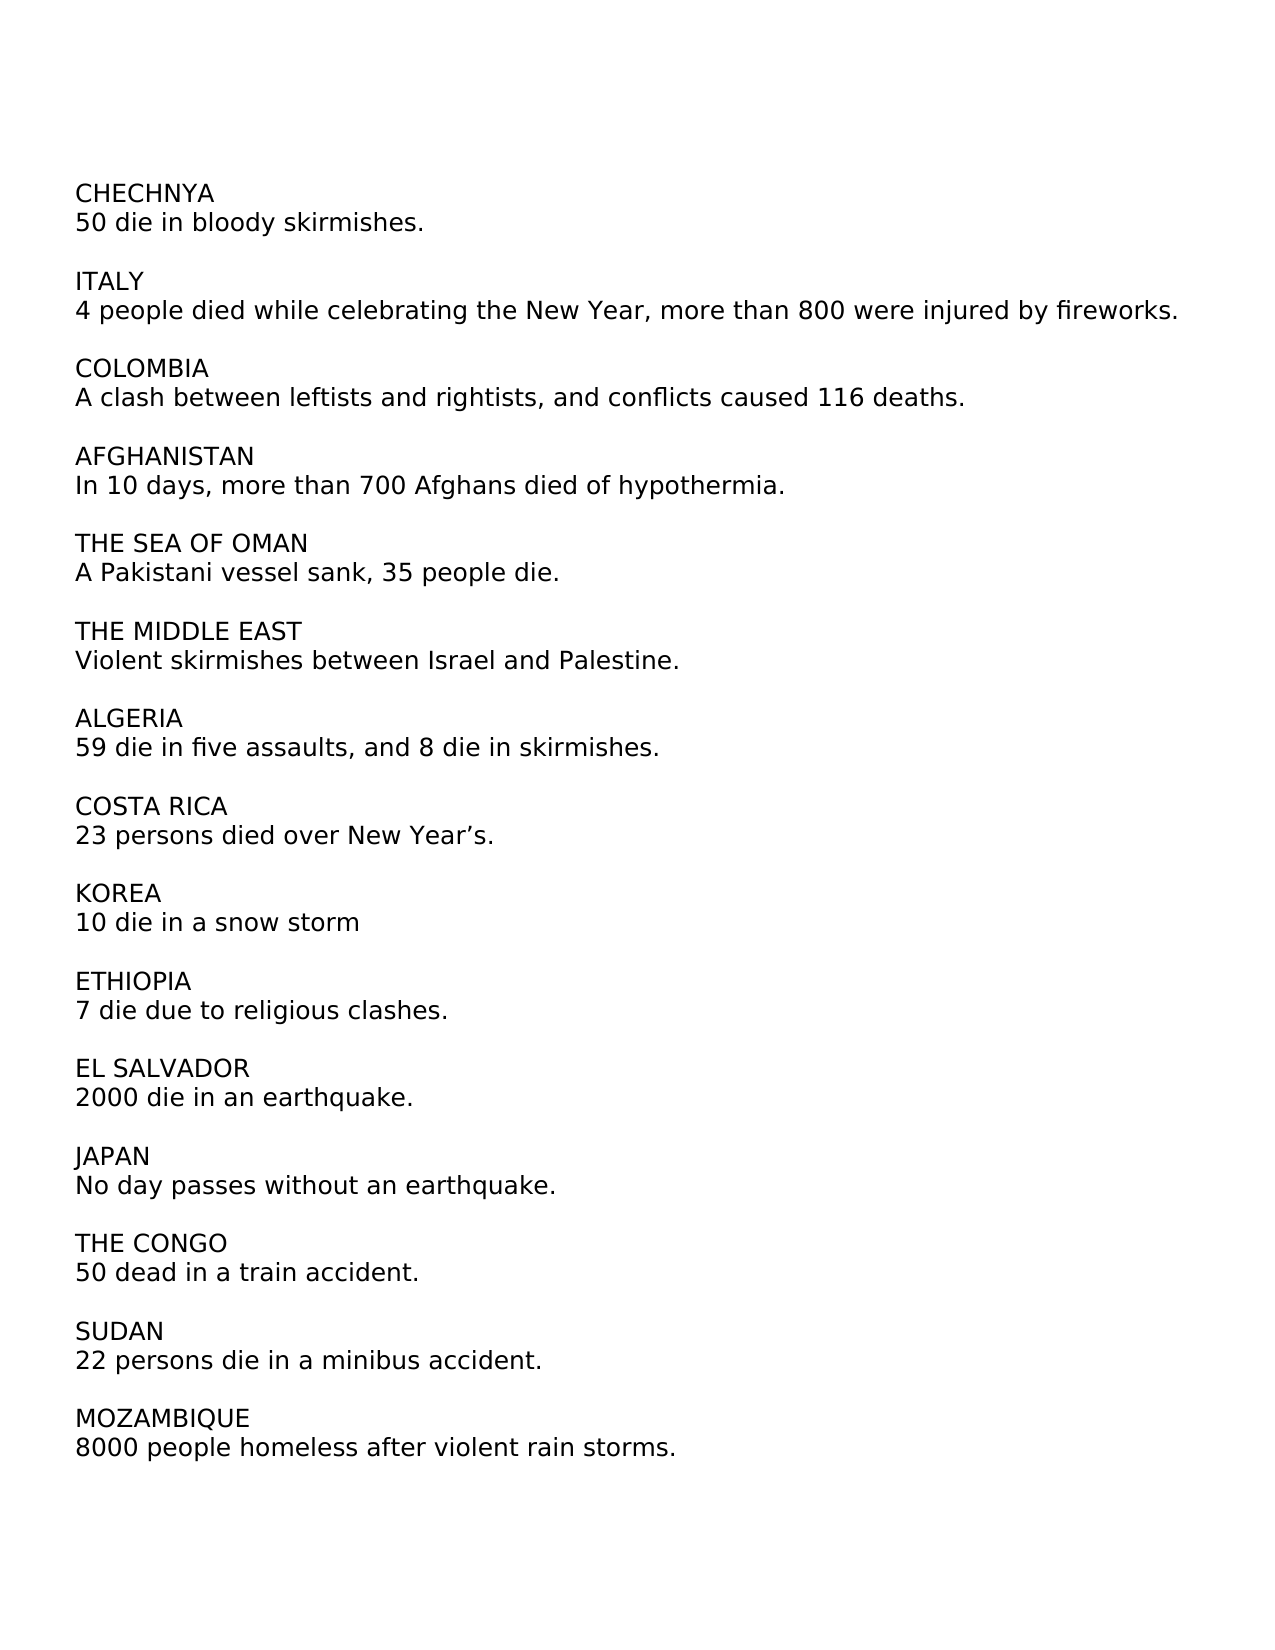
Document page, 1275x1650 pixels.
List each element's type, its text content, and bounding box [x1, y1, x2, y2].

text 50 dead in a train accident. [75, 1258, 1200, 1287]
text AFGHANISTAN [75, 442, 1200, 471]
text 4 people died while celebrating the New Year, more than 800 were injured by fireworks. [75, 296, 1200, 325]
text CHECHNYA [75, 179, 1200, 208]
text SUDAN [75, 1317, 1200, 1346]
text A Pakistani vessel sank, 35 people die. [75, 558, 1200, 587]
text THE CONGO [75, 1229, 1200, 1258]
text No day passes without an earthquake. [75, 1171, 1200, 1200]
text 50 die in bloody skirmishes. [75, 208, 1200, 237]
text COSTA RICA [75, 792, 1200, 821]
text ITALY [75, 267, 1200, 296]
text ETHIOPIA [75, 967, 1200, 996]
text 10 die in a snow storm [75, 908, 1200, 937]
text 7 die due to religious clashes. [75, 996, 1200, 1025]
text THE MIDDLE EAST [75, 617, 1200, 646]
text THE SEA OF OMAN [75, 529, 1200, 558]
text 8000 people homeless after violent rain storms. [75, 1433, 1200, 1462]
text Violent skirmishes between Israel and Palestine. [75, 646, 1200, 675]
text 23 persons died over New Year’s. [75, 821, 1200, 850]
text ALGERIA [75, 704, 1200, 733]
text 2000 die in an earthquake. [75, 1083, 1200, 1112]
text 22 persons die in a minibus accident. [75, 1346, 1200, 1375]
text In 10 days, more than 700 Afghans died of hypothermia. [75, 471, 1200, 500]
text MOZAMBIQUE [75, 1404, 1200, 1433]
text COLOMBIA [75, 354, 1200, 383]
text EL SALVADOR [75, 1054, 1200, 1083]
text JAPAN [75, 1142, 1200, 1171]
text 59 die in five assaults, and 8 die in skirmishes. [75, 733, 1200, 762]
text A clash between leftists and rightists, and conflicts caused 116 deaths. [75, 383, 1200, 412]
text KOREA [75, 879, 1200, 908]
